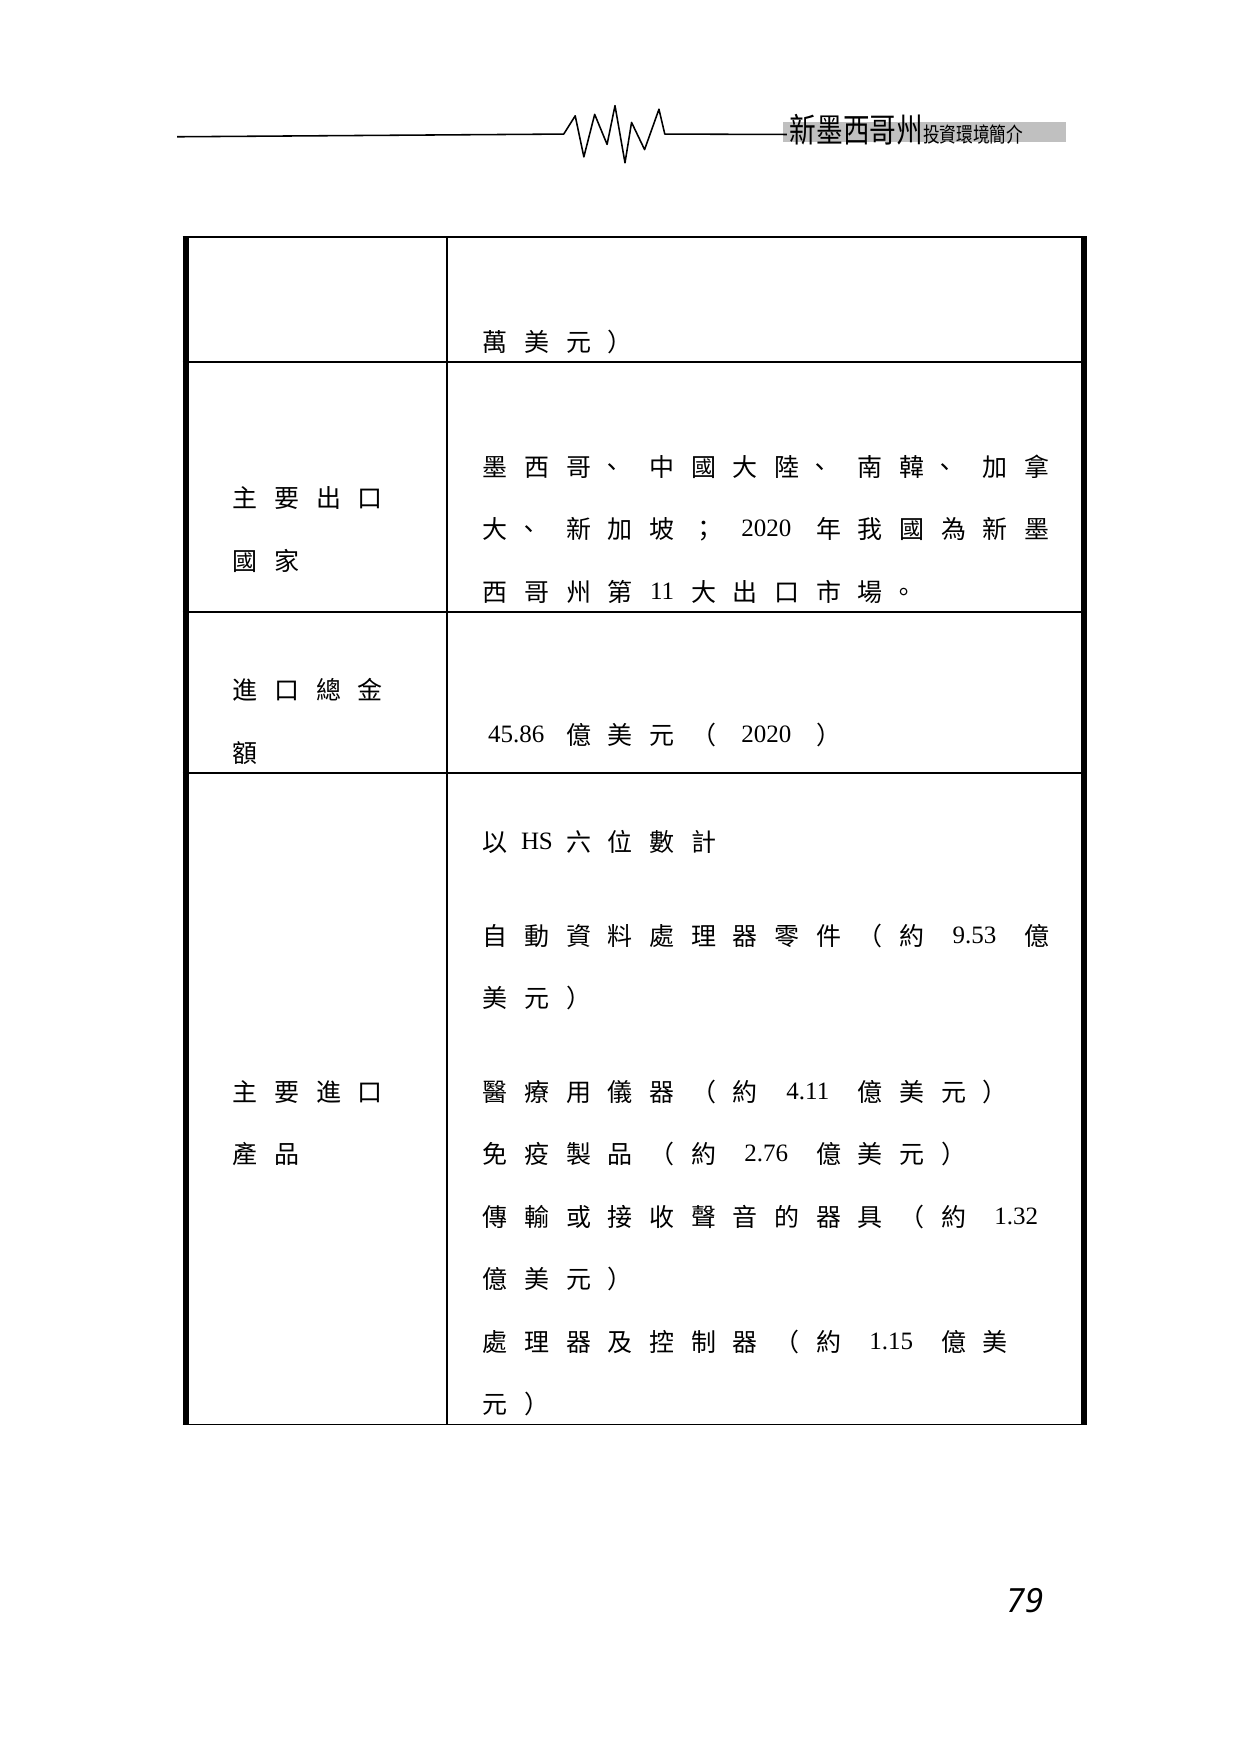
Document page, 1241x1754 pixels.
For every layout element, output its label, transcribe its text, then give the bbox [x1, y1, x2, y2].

table_cell 萬美元） [448, 238, 1081, 361]
table_cell 主要出口國家 [189, 363, 446, 611]
table_cell 以HS六位數計 自動資料處理器零件（約9.53億美元） 醫療用儀器（約4.11億美元） 免疫製品（約2.76億美元） 傳輸或接收聲音的器具（約1.32億美元） 處理器及控制器（約1.15億美元） [448, 774, 1081, 1424]
table_cell 進口總金額 [189, 613, 446, 772]
table_cell 45.86億美元（2020） [448, 613, 1081, 772]
table_cell 墨西哥、中國大陸、南韓、加拿大、新加坡；2020年我國為新墨西哥州第11大出口市場。 [448, 363, 1081, 611]
table_cell [189, 238, 446, 361]
table_cell 主要進口產品 [189, 774, 446, 1424]
